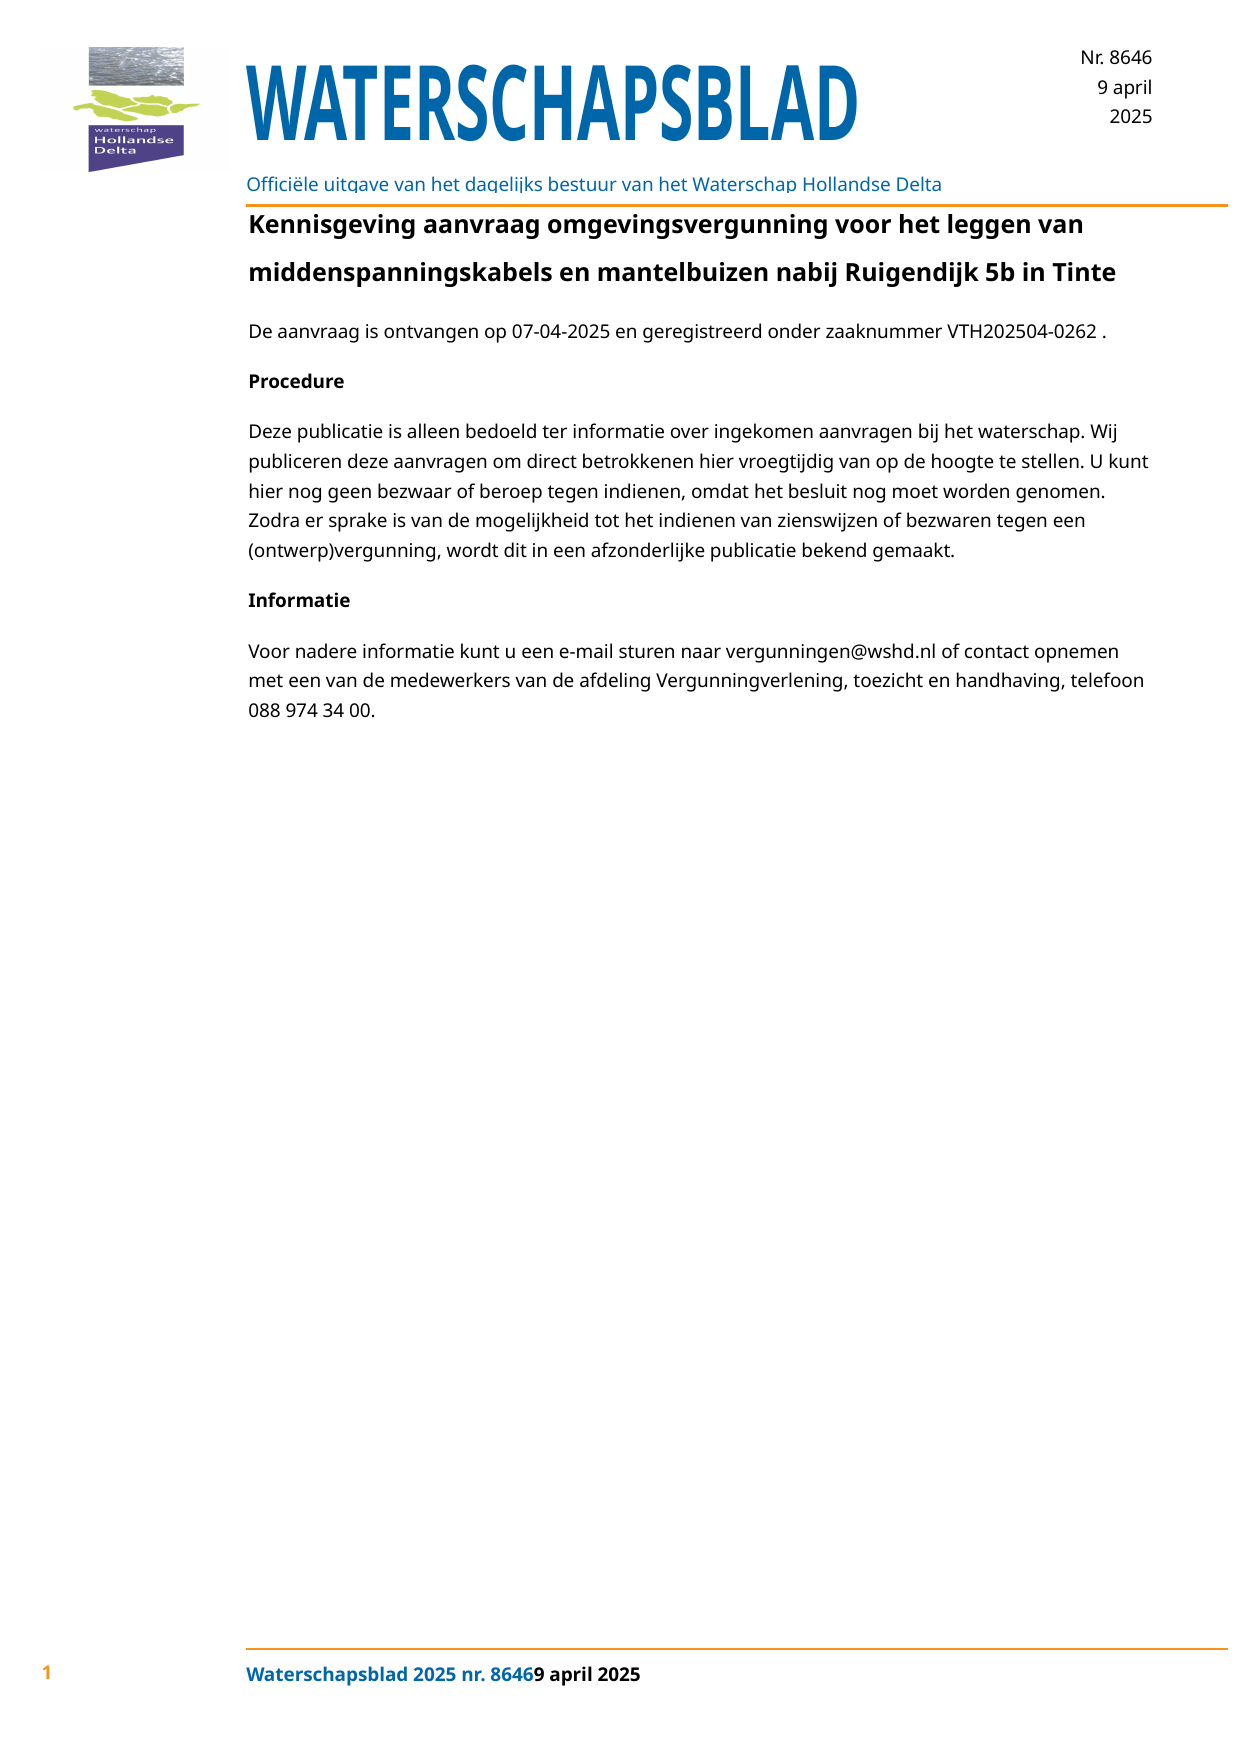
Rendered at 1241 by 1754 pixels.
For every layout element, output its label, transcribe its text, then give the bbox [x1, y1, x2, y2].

text Voor nadere informatie kunt u een e-mail sturen naar vergunningen@wshd.nl of contact opnemen met een van de medewerkers van de afdeling Vergunningverlening, toezicht en handhaving, telefoon 088 974 34 00. [248, 638, 1152, 723]
text Procedure [248, 368, 1152, 394]
text Deze publicatie is alleen bedoeld ter informatie over ingekomen aanvragen bij het waterschap. Wij publiceren deze aanvragen om direct betrokkenen hier vroegtijdig van op de hoogte te stellen. U kunt hier nog geen bezwaar of beroep tegen indienen, omdat het besluit nog moet worden genomen. Zodra er sprake is van de mogelijkheid tot het indienen van zienswijzen of bezwaren tegen een (ontwerp)vergunning, wordt dit in een afzonderlijke publicatie bekend gemaakt. [248, 419, 1152, 563]
text Informatie [248, 587, 1152, 613]
text De aanvraag is ontvangen op 07-04-2025 en geregistreerd onder zaaknummer VTH202504-0262 . [248, 318, 1152, 344]
picture [41, 47, 231, 172]
text Kennisgeving aanvraag omgevingsvergunning voor het leggen van middenspanningskabels en mantelbuizen nabij Ruigendijk 5b in Tinte [248, 207, 1152, 288]
